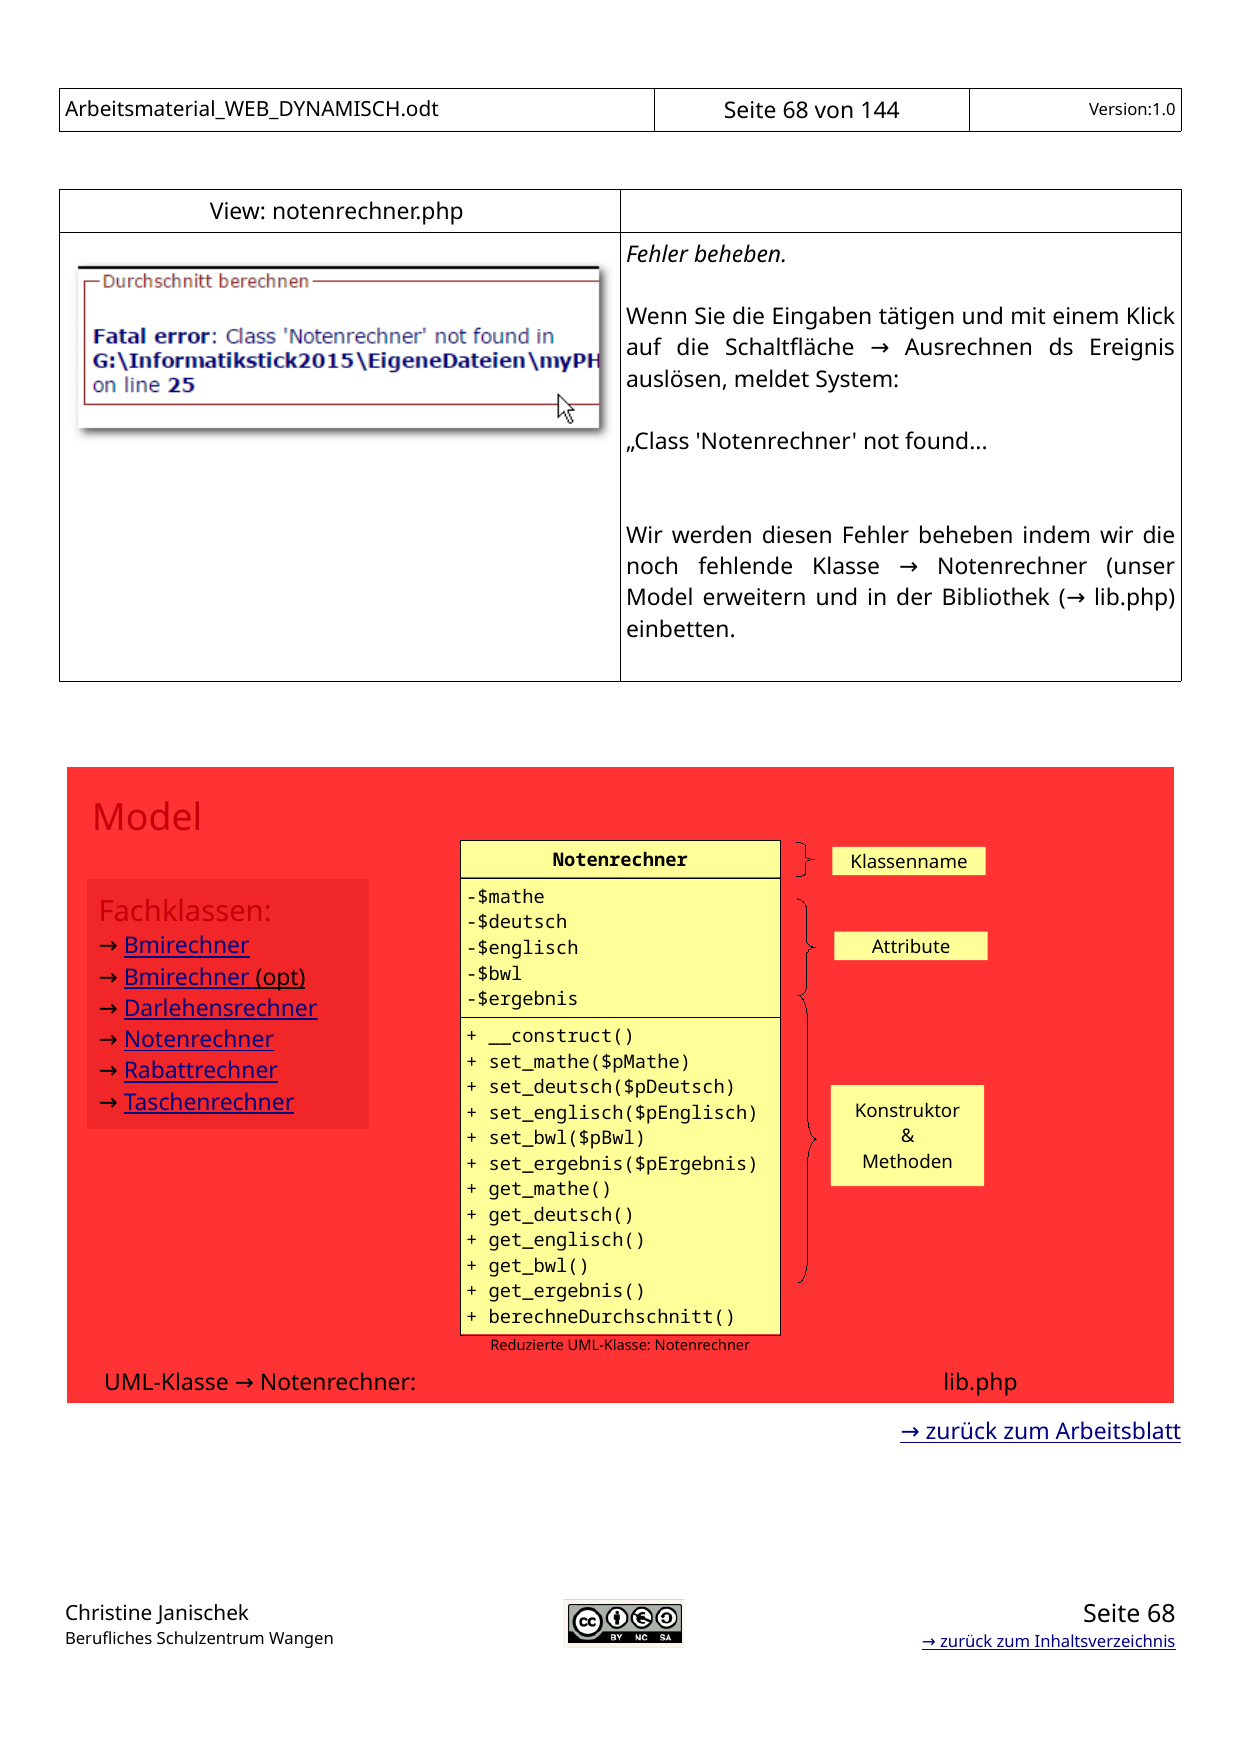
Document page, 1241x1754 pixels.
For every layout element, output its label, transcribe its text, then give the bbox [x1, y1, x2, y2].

table_cell -$mathe -$deutsch -$englisch -$bwl -$ergebnis [461, 879, 780, 1017]
text → Taschenrechner [98, 1086, 357, 1117]
text → Rabattrechner [98, 1054, 357, 1086]
table_header Notenrechner [461, 841, 780, 877]
table_cell [60, 253, 620, 681]
text → Notenrechner [98, 1023, 357, 1054]
text Reduzierte UML-Klasse: Notenrechner [460, 1336, 780, 1354]
text → zurück zum Arbeitsblatt [59, 738, 1181, 1446]
picture [64, 252, 615, 444]
text → Bmirechner (opt) [98, 961, 357, 992]
text UML-Klasse → Notenrechner: lib.php [72, 1366, 1168, 1397]
text Fachklassen: [98, 890, 357, 929]
table_cell Fehler beheben. Wenn Sie die Eingaben tätigen und mit einem Klick auf die Schaltfläche → Ausrechnen ds Ereignis auslösen, meldet System: „Class 'Notenrechner' not found... Wir werden diesen Fehler beheben indem wir die noch fehlende Klasse → Notenrechner (unser Model erweitern und in der Bibliothek (→ lib.php) einbetten. [621, 233, 1181, 681]
table_cell View: notenrechner.php [60, 190, 620, 232]
table_cell + __construct() + set_mathe($pMathe) + set_deutsch($pDeutsch) + set_englisch($pEnglisch) + set_bwl($pBwl) + set_ergebnis($pErgebnis) + get_mathe() + get_deutsch() + get_englisch() + get_bwl() + get_ergebnis() + berechneDurchschnitt() [461, 1018, 780, 1334]
table_cell [60, 233, 620, 252]
text → Darlehensrechner [98, 992, 357, 1023]
picture [563, 1598, 685, 1648]
text → Bmirechner [98, 929, 357, 961]
table_cell [621, 190, 1181, 232]
